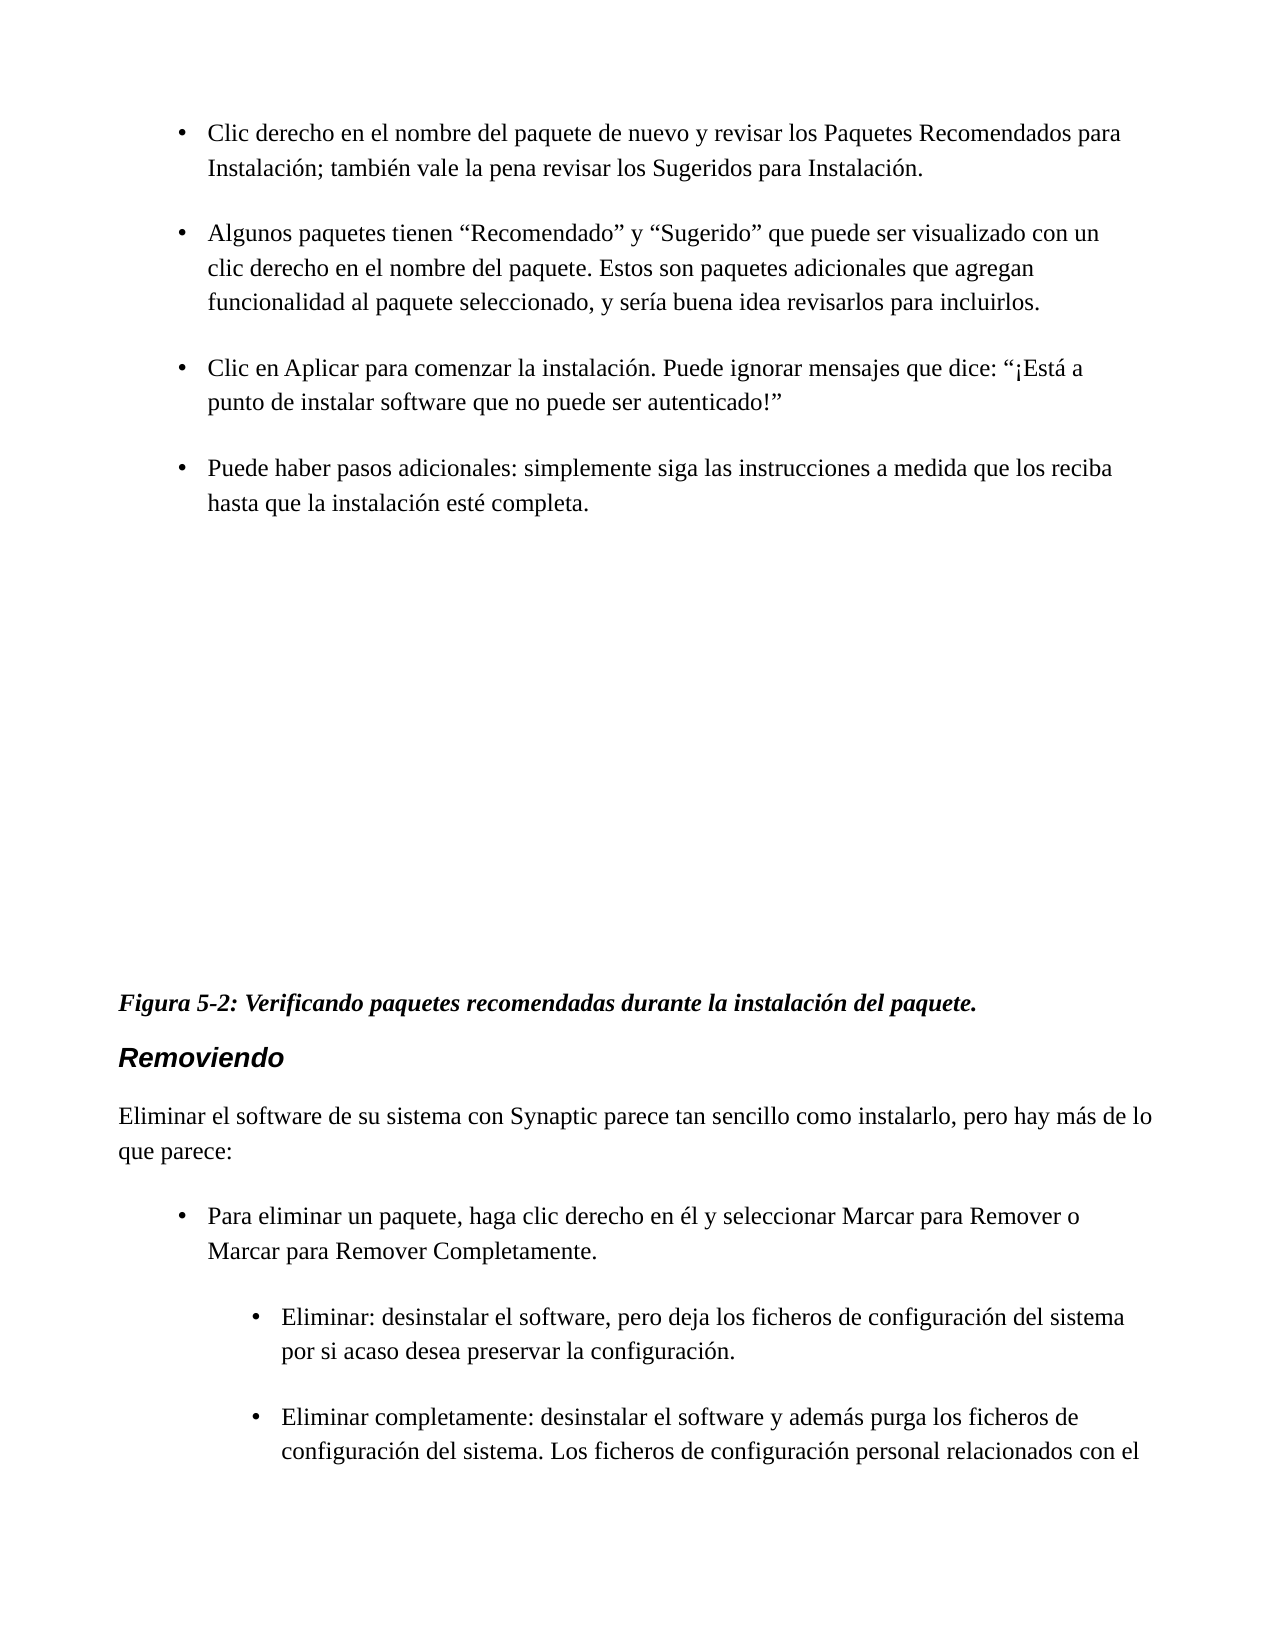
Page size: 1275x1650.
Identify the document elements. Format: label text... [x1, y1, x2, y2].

list Clic derecho en el nombre del paquete de nuevo y revisar los Paquetes Recomendados para Instalación; también vale la pena revisar los Sugeridos para Instalación. [178, 118, 1141, 181]
text Figura 5-2: Verificando paquetes recomendadas durante la instalación del paquete. [118, 988, 1157, 1017]
subtitle Removiendo [118, 1041, 1157, 1073]
list Para eliminar un paquete, haga clic derecho en él y seleccionar Marcar para Remover o Marcar para Remover Completamente. [178, 1201, 1141, 1265]
list Eliminar: desinstalar el software, pero deja los ficheros de configuración del sistema por si acaso desea preservar la configuración. [252, 1302, 1141, 1365]
text Eliminar el software de su sistema con Synaptic parece tan sencillo como instalarlo, pero hay más de lo que parece: [118, 1101, 1157, 1164]
list Puede haber pasos adicionales: simplemente siga las instrucciones a medida que los reciba hasta que la instalación esté completa. [178, 453, 1141, 516]
list Clic en Aplicar para comenzar la instalación. Puede ignorar mensajes que dice: “¡Está a punto de instalar software que no puede ser autenticado!” [178, 353, 1141, 416]
list Eliminar completamente: desinstalar el software y además purga los ficheros de configuración del sistema. Los ficheros de configuración personal relacionados con el [252, 1402, 1141, 1465]
list Algunos paquetes tienen “Recomendado” y “Sugerido” que puede ser visualizado con un clic derecho en el nombre del paquete. Estos son paquetes adicionales que agregan funcionalidad al paquete seleccionado, y sería buena idea revisarlos para incluirlos. [178, 218, 1141, 316]
